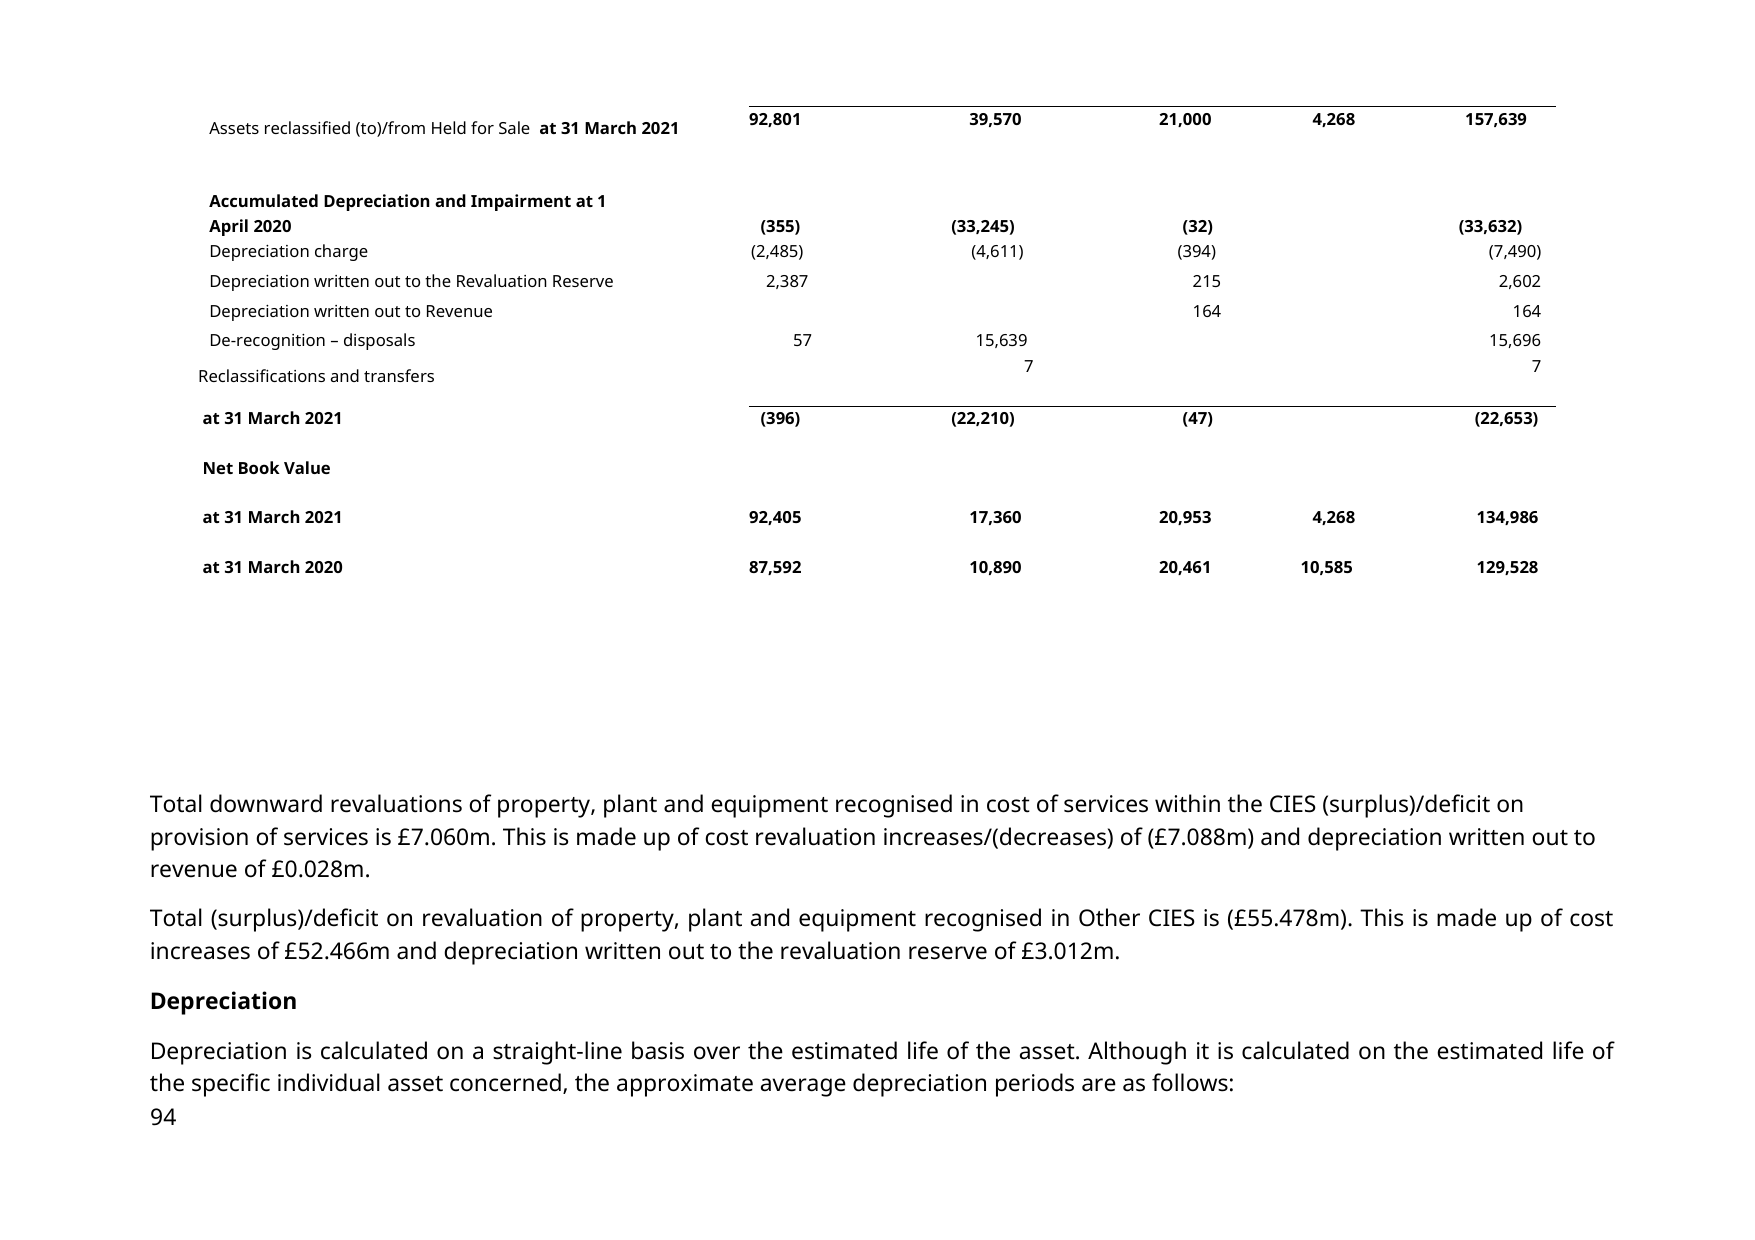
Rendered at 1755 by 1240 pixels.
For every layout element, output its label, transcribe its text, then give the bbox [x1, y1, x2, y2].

table_cell [1291, 240, 1458, 269]
table_cell [1291, 162, 1458, 239]
table_cell [951, 269, 1159, 299]
table_cell at 31 March 2020 [203, 556, 749, 605]
table_cell (4,611) [951, 240, 1159, 269]
table_cell 17,360 [951, 506, 1139, 556]
table_cell 39,570 [951, 107, 1159, 162]
table_cell (355) [749, 162, 951, 239]
table_cell [1291, 456, 1414, 506]
table_cell 7 [1459, 355, 1556, 406]
table_cell Depreciation written out to Revenue [198, 300, 749, 328]
table_cell 164 [1459, 300, 1556, 328]
table_cell [863, 506, 951, 556]
table_cell [198, 556, 202, 605]
text Depreciation is calculated on a straight-line basis over the estimated life of the asset. Although it is calculated on the estimated life of the specific individual asset concerned, the approximate average depreciation periods are as follows: [149, 1035, 1616, 1098]
table_cell 10,890 [951, 556, 1139, 605]
table_cell Accumulated Depreciation and Impairment at 1 April 2020 [198, 162, 749, 239]
table_cell 2,387 [749, 269, 951, 299]
table_cell (33,245) [951, 162, 1159, 239]
table_cell 21,000 [1159, 107, 1291, 162]
table_cell (2,485) [749, 240, 951, 269]
table_cell Assets reclassified (to)/from Held for Sale at 31 March 2021 [198, 106, 749, 162]
table_cell [1159, 328, 1291, 355]
table_cell Net Book Value [203, 456, 749, 506]
text Total (surplus)/deficit on revaluation of property, plant and equipment recognised in Other CIES is (£55.478m). This is made up of cost increases of £52.466m and depreciation written out to the revaluation reserve of £3.012m. [149, 902, 1616, 966]
table_cell [1548, 556, 1556, 605]
table_cell (33,632) [1459, 162, 1556, 239]
table_cell 157,639 [1459, 107, 1556, 162]
table_cell 4,268 [1291, 506, 1414, 556]
table_cell Depreciation written out to the Revaluation Reserve [198, 269, 749, 299]
table_cell 134,986 [1414, 506, 1548, 556]
table_cell at 31 March 2021 [203, 506, 749, 556]
table_cell [951, 300, 1159, 328]
table_cell [1291, 407, 1414, 456]
table_cell 57 [749, 328, 951, 355]
table_cell [1139, 556, 1159, 605]
table_cell De-recognition – disposals [198, 328, 749, 355]
table_cell [1291, 300, 1458, 328]
table_cell [1139, 456, 1159, 506]
table_cell [863, 407, 951, 456]
table_cell [198, 456, 202, 506]
table_cell 7 [951, 355, 1159, 406]
table_cell 15,696 [1459, 328, 1556, 355]
table_cell 15,639 [951, 328, 1159, 355]
table_cell 10,585 [1291, 556, 1414, 605]
table_cell (394) [1159, 240, 1291, 269]
table_cell [951, 456, 1139, 506]
table_cell 92,405 [749, 506, 863, 556]
table_cell [1414, 456, 1548, 506]
table_cell 164 [1159, 300, 1291, 328]
table_cell [1159, 456, 1291, 506]
table_cell 20,461 [1159, 556, 1291, 605]
table_cell [1548, 506, 1556, 556]
table_cell [749, 456, 863, 506]
table_cell 87,592 [749, 556, 863, 605]
table_cell (22,210) [951, 407, 1139, 456]
table_cell [863, 456, 951, 506]
table_cell [1139, 506, 1159, 556]
table_cell 4,268 [1291, 107, 1458, 162]
table_cell (22,653) [1414, 407, 1548, 456]
table_cell [1548, 456, 1556, 506]
table_cell [1139, 407, 1159, 456]
table_cell (7,490) [1459, 240, 1556, 269]
table_cell [198, 506, 202, 556]
table_cell (32) [1159, 162, 1291, 239]
table_cell 20,953 [1159, 506, 1291, 556]
table_cell 129,528 [1414, 556, 1548, 605]
table_cell [1548, 407, 1556, 456]
text Total downward revaluations of property, plant and equipment recognised in cost of services within the CIES (surplus)/deficit on provision of services is £7.060m. This is made up of cost revaluation increases/(decreases) of (£7.088m) and depreciation written out to revenue of £0.028m. [149, 788, 1616, 884]
table_cell (396) [749, 407, 863, 456]
table_cell 215 [1159, 269, 1291, 299]
table_cell [198, 406, 202, 456]
table_cell [749, 300, 951, 328]
table_cell [749, 355, 951, 406]
table_cell [863, 556, 951, 605]
table_cell [1291, 269, 1458, 299]
table_cell [1291, 328, 1458, 355]
table_cell at 31 March 2021 [203, 406, 749, 456]
table_cell 92,801 [749, 107, 951, 162]
table_cell 2,602 [1459, 269, 1556, 299]
subtitle Depreciation [149, 985, 1522, 1016]
table_cell Reclassifications and transfers [198, 355, 749, 406]
table_cell Depreciation charge [198, 240, 749, 269]
table_cell [1159, 355, 1291, 406]
table_cell [1291, 355, 1458, 406]
table_cell (47) [1159, 407, 1291, 456]
